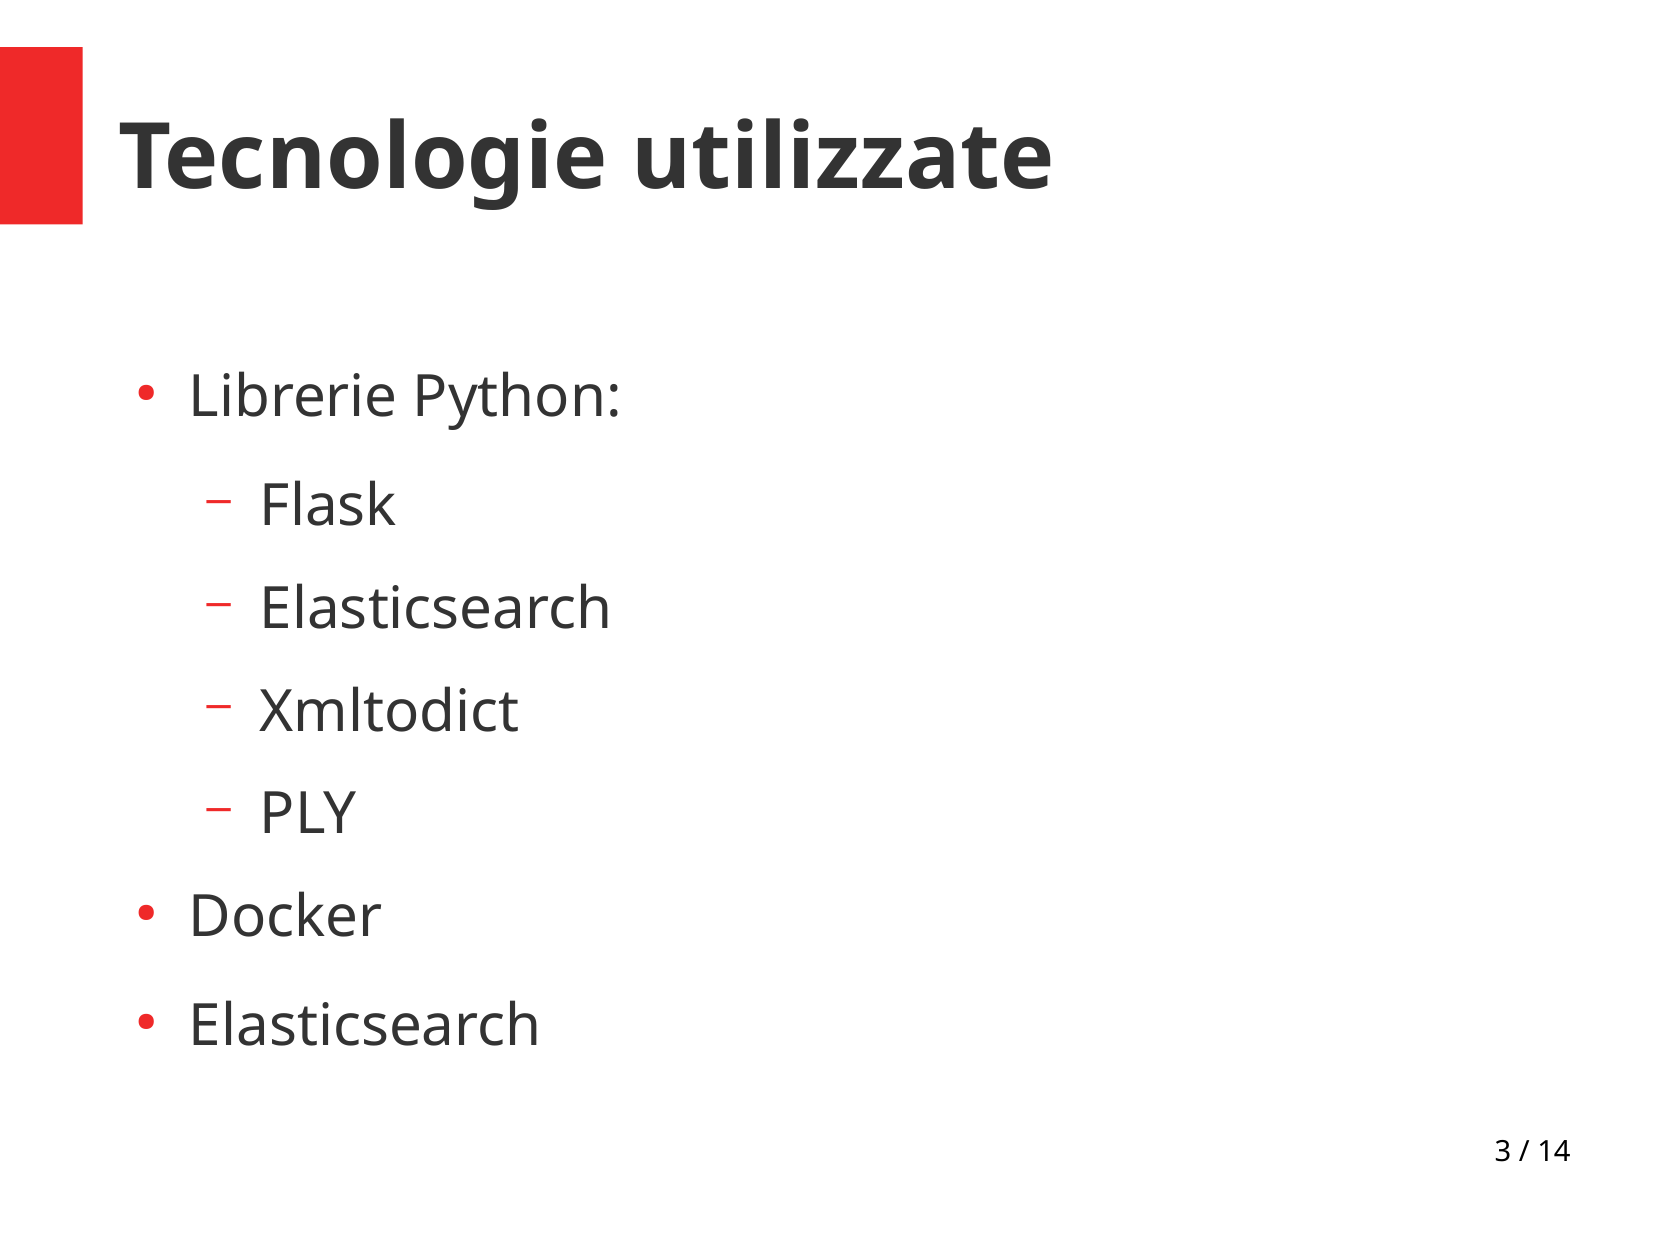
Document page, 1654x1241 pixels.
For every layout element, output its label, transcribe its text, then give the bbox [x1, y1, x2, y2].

title Tecnologie utilizzate [118, 49, 1571, 257]
list Librerie Python: Flask Elasticsearch Xmltodict PLY Docker Elasticsearch [118, 354, 1536, 1074]
